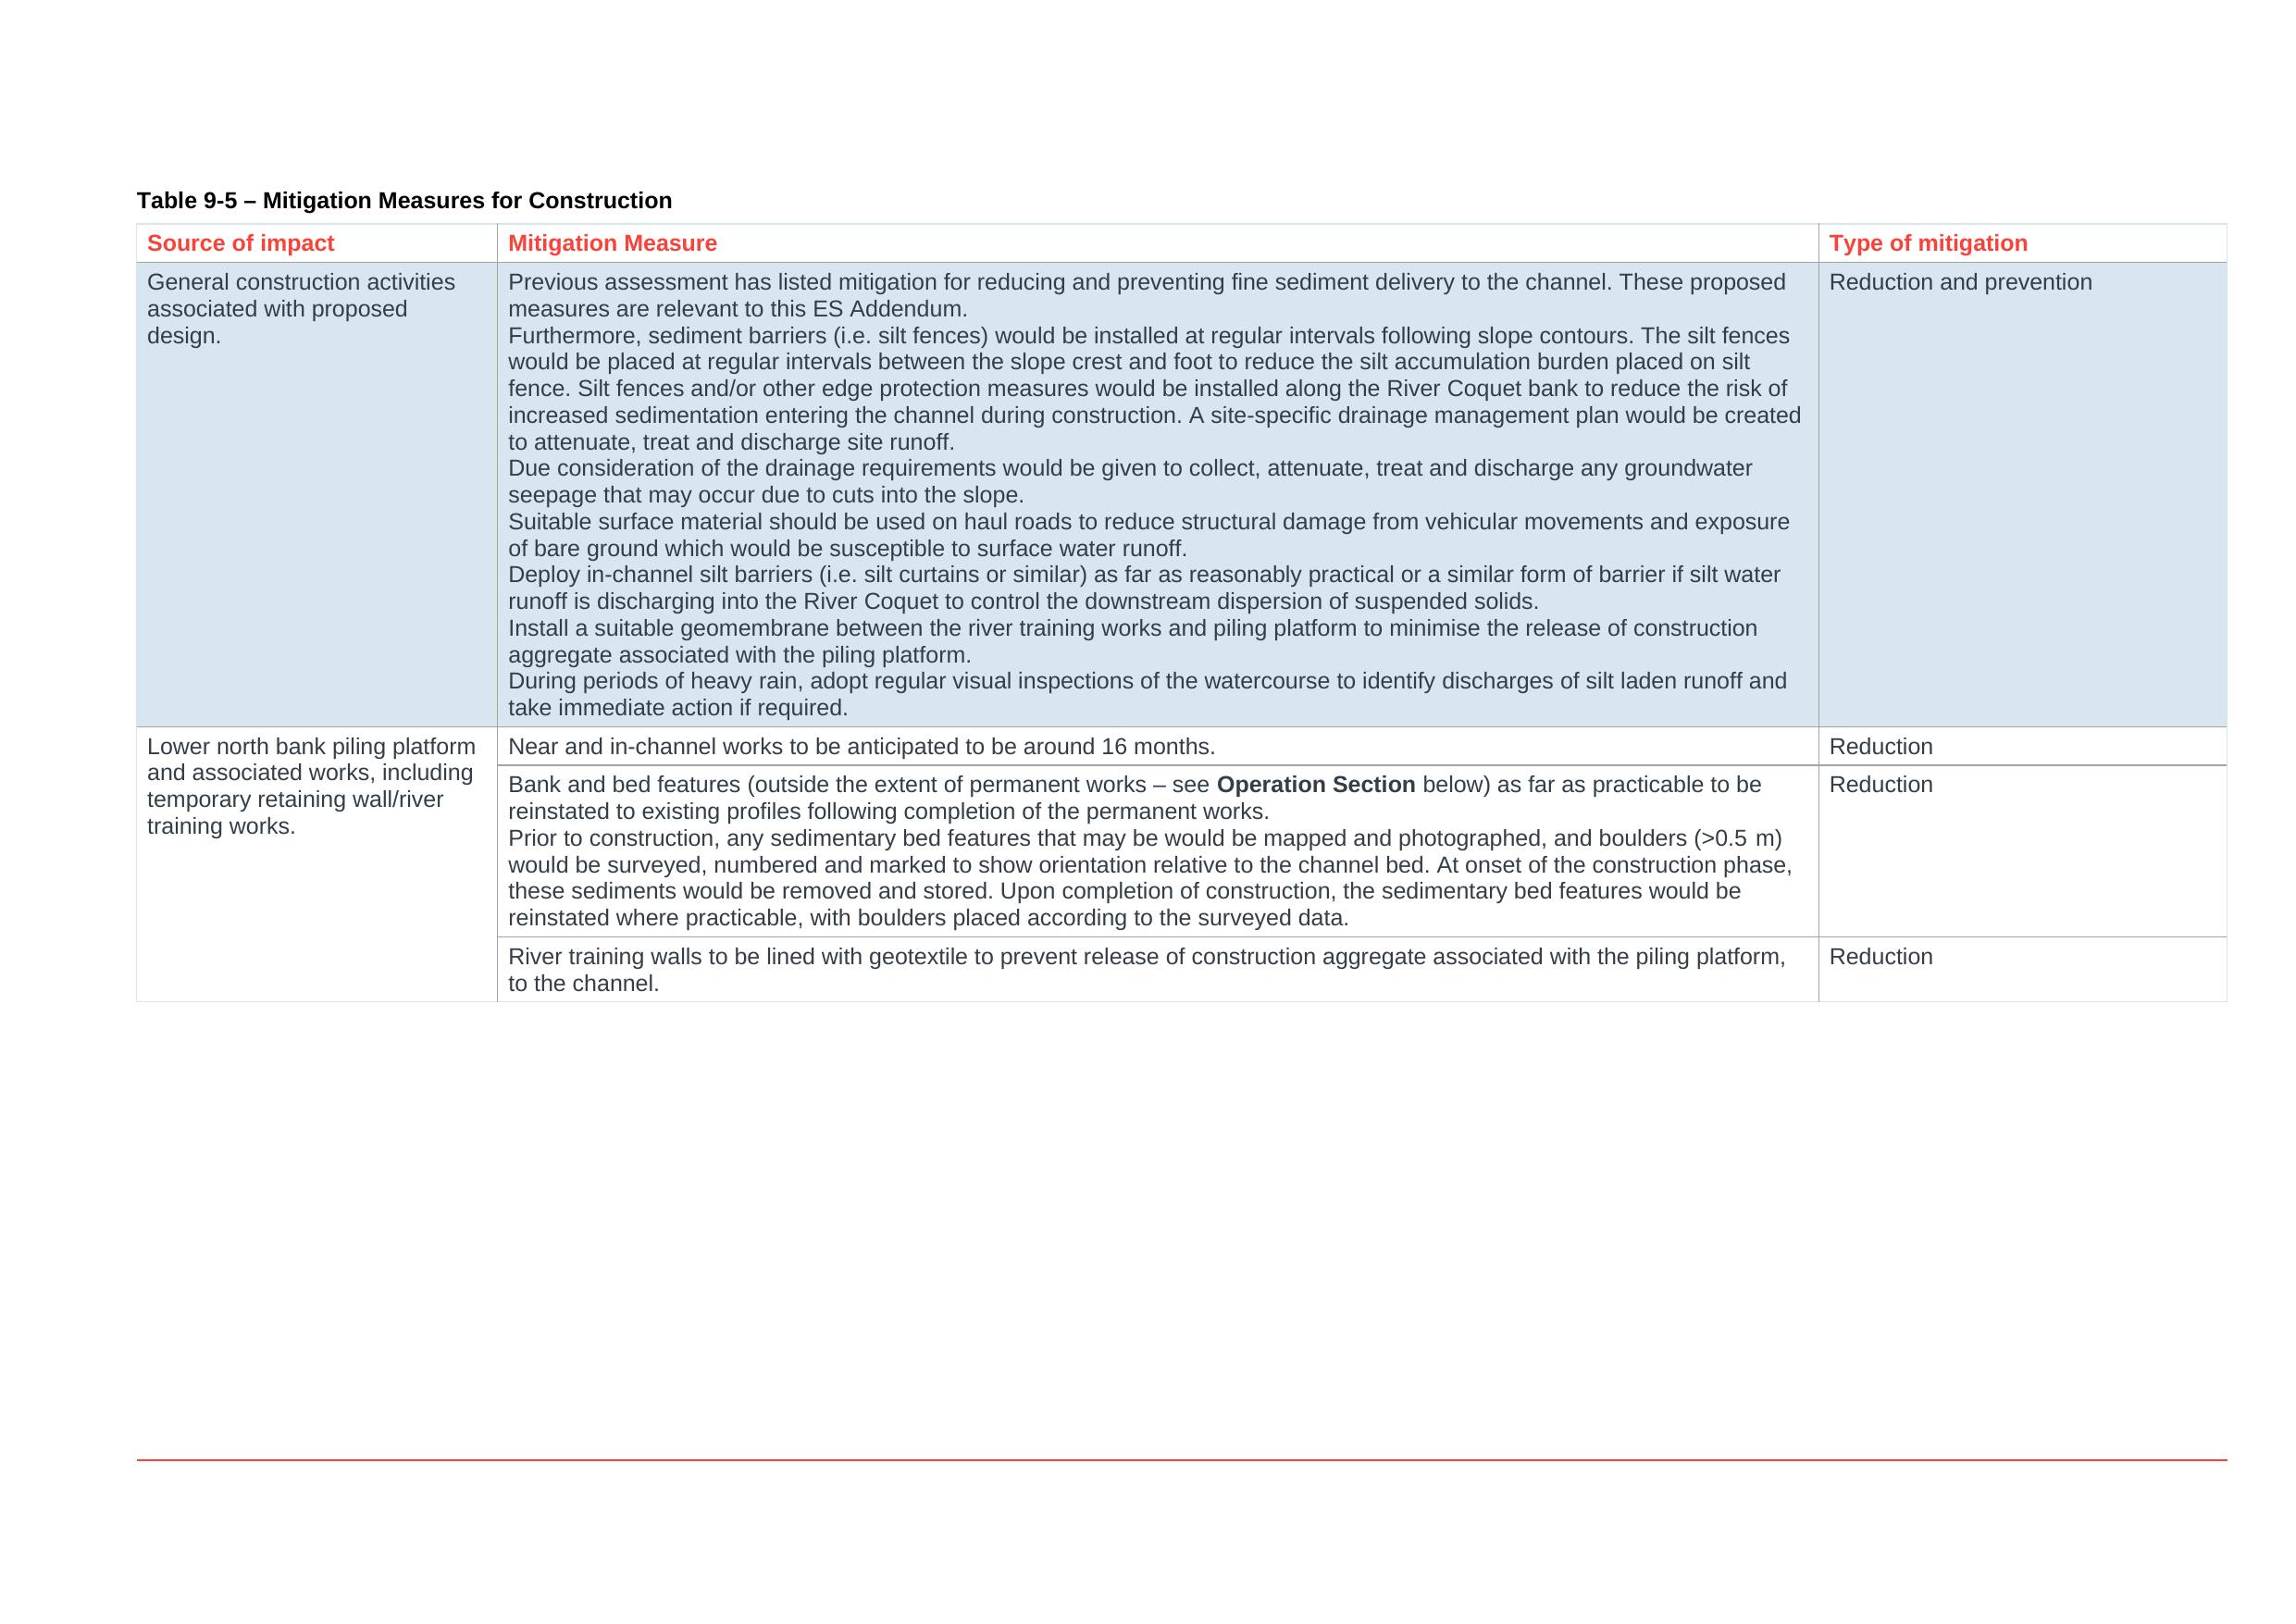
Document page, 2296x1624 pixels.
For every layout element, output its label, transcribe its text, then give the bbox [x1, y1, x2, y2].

table_cell Near and in-channel works to be anticipated to be around 16 months. [498, 727, 1818, 764]
table_header Type of mitigation [1819, 225, 2227, 262]
table_cell Reduction [1819, 727, 2227, 764]
table_header Source of impact [137, 225, 497, 262]
table_cell Lower north bank piling platform and associated works, including temporary retaining wall/river training works. [137, 727, 497, 1001]
table_header Mitigation Measure [498, 225, 1818, 262]
table_cell General construction activities associated with proposed design. [137, 263, 497, 726]
table_cell Previous assessment has listed mitigation for reducing and preventing fine sediment delivery to the channel. These proposed measures are relevant to this ES Addendum. Furthermore, sediment barriers (i.e. silt fences) would be installed at regular intervals following slope contours. The silt fences would be placed at regular intervals between the slope crest and foot to reduce the silt accumulation burden placed on silt fence. Silt fences and/or other edge protection measures would be installed along the River Coquet bank to reduce the risk of increased sedimentation entering the channel during construction. A site-specific drainage management plan would be created to attenuate, treat and discharge site runoff. Due consideration of the drainage requirements would be given to collect, attenuate, treat and discharge any groundwater seepage that may occur due to cuts into the slope. Suitable surface material should be used on haul roads to reduce structural damage from vehicular movements and exposure of bare ground which would be susceptible to surface water runoff. Deploy in-channel silt barriers (i.e. silt curtains or similar) as far as reasonably practical or a similar form of barrier if silt water runoff is discharging into the River Coquet to control the downstream dispersion of suspended solids. Install a suitable geomembrane between the river training works and piling platform to minimise the release of construction aggregate associated with the piling platform. During periods of heavy rain, adopt regular visual inspections of the watercourse to identify discharges of silt laden runoff and take immediate action if required. [498, 263, 1818, 726]
table_cell Reduction [1819, 937, 2227, 1001]
table_cell Reduction [1819, 766, 2227, 936]
table_cell River training walls to be lined with geotextile to prevent release of construction aggregate associated with the piling platform, to the channel. [498, 937, 1818, 1001]
table_cell Reduction and prevention [1819, 263, 2227, 726]
text Table 9‑5 – Mitigation Measures for Construction [137, 187, 2228, 214]
table_cell Bank and bed features (outside the extent of permanent works – see Operation Section below) as far as practicable to be reinstated to existing profiles following completion of the permanent works. Prior to construction, any sedimentary bed features that may be would be mapped and photographed, and boulders (>0.5 m) would be surveyed, numbered and marked to show orientation relative to the channel bed. At onset of the construction phase, these sediments would be removed and stored. Upon completion of construction, the sedimentary bed features would be reinstated where practicable, with boulders placed according to the surveyed data. [498, 766, 1818, 936]
